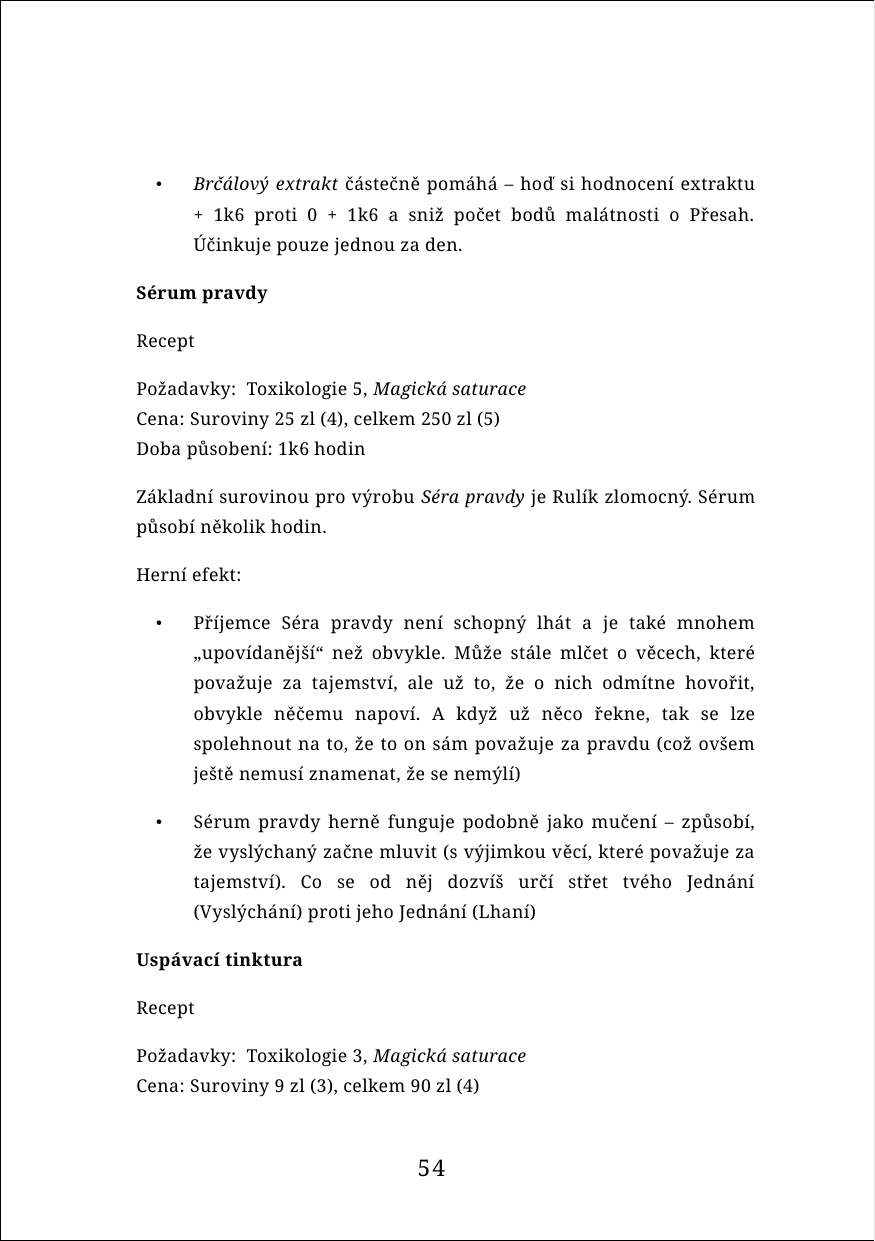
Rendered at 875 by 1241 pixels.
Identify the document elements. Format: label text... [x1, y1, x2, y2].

text Požadavky: Toxikologie 3, Magická saturace Cena: Suroviny 9 zl (3), celkem 90 zl (4) [136, 1044, 756, 1098]
text Požadavky: Toxikologie 5, Magická saturace Cena: Suroviny 25 zl (4), celkem 250 zl (5) Doba působení: 1k6 hodin [136, 376, 756, 461]
list Sérum pravdy herně funguje podobně jako mučení – způsobí, že vyslýchaný začne mluvit (s výjimkou věcí, které považuje za tajemství). Co se od něj dozvíš určí střet tvého Jednání (Vyslýchání) proti jeho Jednání (Lhaní) [156, 809, 756, 924]
text Základní surovinou pro výrobu Séra pravdy je Rulík zlomocný. Sérum působí několik hodin. [136, 484, 756, 539]
text Sérum pravdy [136, 280, 756, 304]
text Recept [136, 996, 756, 1020]
text Recept [136, 328, 756, 352]
text Herní efekt: [136, 562, 756, 587]
text Uspávací tinktura [136, 948, 756, 972]
list Příjemce Séra pravdy není schopný lhát a je také mnohem „upovídanější“ než obvykle. Může stále mlčet o věcech, které považuje za tajemství, ale už to, že o nich odmítne hovořit, obvykle něčemu napoví. A když už něco řekne, tak se lze spolehnout na to, že to on sám považuje za pravdu (což ovšem ještě nemusí znamenat, že se nemýlí) [156, 610, 756, 786]
list Brčálový extrakt částečně pomáhá – hoď si hodnocení extraktu + 1k6 proti 0 + 1k6 a sniž počet bodů malátnosti o Přesah. Účinkuje pouze jednou za den. [156, 172, 756, 256]
